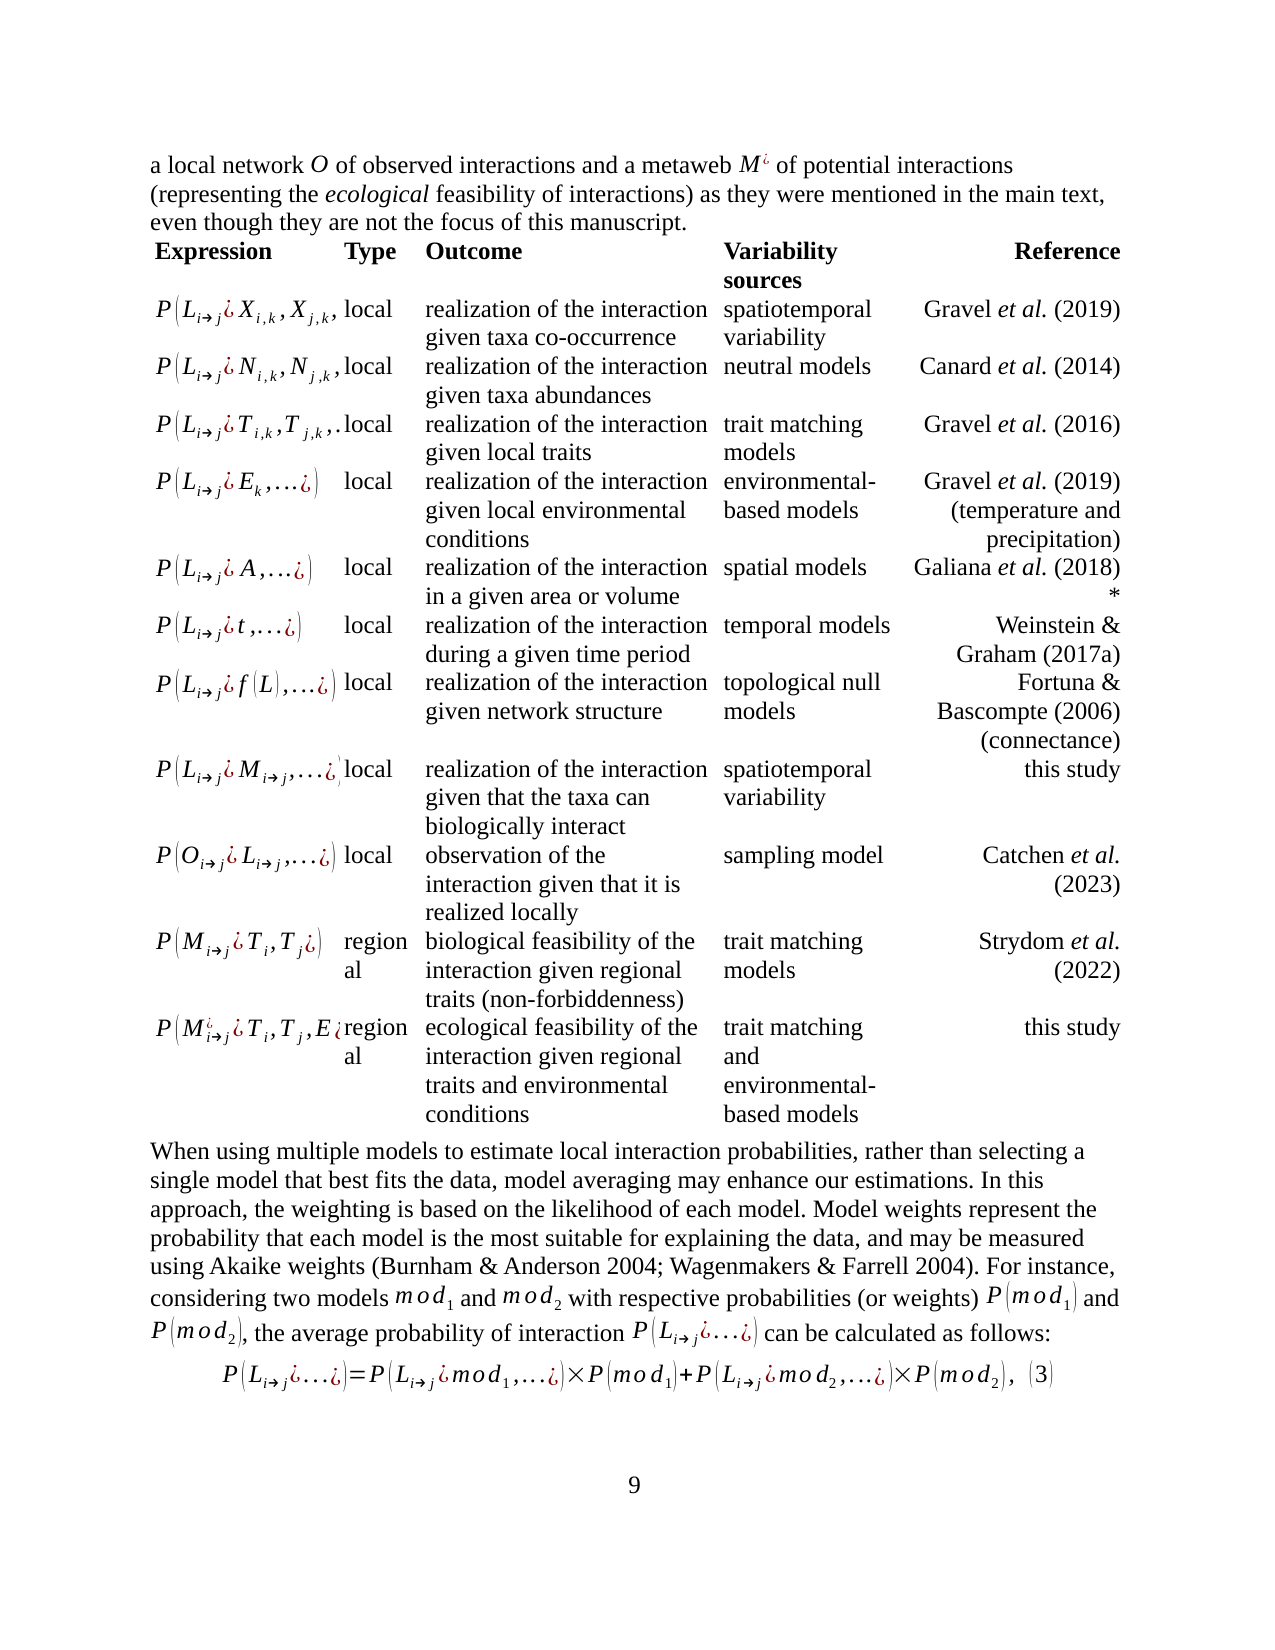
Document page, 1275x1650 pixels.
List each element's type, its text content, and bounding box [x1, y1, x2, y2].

table_cell [150, 610, 339, 667]
table_cell local [340, 668, 421, 754]
table_cell [150, 351, 339, 409]
table_cell spatiotemporal variability [719, 294, 908, 351]
table_cell [150, 668, 339, 754]
table_cell local [340, 294, 421, 351]
table_cell spatiotemporal variability [719, 754, 908, 840]
table_cell Catchen et al. (2023) [908, 840, 1125, 926]
table_cell local [340, 610, 421, 667]
table_cell [150, 294, 339, 351]
table_cell Strydom et al. (2022) [908, 926, 1125, 1012]
text a local network of observed interactions and a metaweb of potential interactions (representing the ecological feasibility of interactions) as they were mentioned in the main text, even though they are not the focus of this manuscript. [150, 150, 1125, 236]
table_cell realization of the interaction given taxa abundances [421, 351, 719, 409]
table_header Variability sources [719, 236, 908, 294]
table_cell neutral models [719, 351, 908, 409]
table_cell [150, 840, 339, 926]
table_header Reference [908, 236, 1125, 294]
table_cell Gravel et al. (2019) (temperature and precipitation) [908, 466, 1125, 552]
table_cell local [340, 409, 421, 466]
table_cell Canard et al. (2014) [908, 351, 1125, 409]
table_cell temporal models [719, 610, 908, 667]
table_cell trait matching and environmental-based models [719, 1013, 908, 1127]
table_cell trait matching models [719, 926, 908, 1012]
table_cell local [340, 553, 421, 610]
table_cell sampling model [719, 840, 908, 926]
table_cell local [340, 466, 421, 552]
table_cell local [340, 754, 421, 840]
table_cell Gravel et al. (2019) [908, 294, 1125, 351]
table_cell observation of the interaction given that it is realized locally [421, 840, 719, 926]
text When using multiple models to estimate local interaction probabilities, rather than selecting a single model that best fits the data, model averaging may enhance our estimations. In this approach, the weighting is based on the likelihood of each model. Model weights represent the probability that each model is the most suitable for explaining the data, and may be measured using Akaike weights (Burnham & Anderson 2004; Wagenmakers & Farrell 2004). For instance, considering two models and with respective probabilities (or weights) and , the average probability of interaction can be calculated as follows: [150, 1136, 1125, 1349]
table_cell biological feasibility of the interaction given regional traits (non-forbiddenness) [421, 926, 719, 1012]
table_cell realization of the interaction given network structure [421, 668, 719, 754]
table_cell Galiana et al. (2018) * [908, 553, 1125, 610]
table_cell spatial models [719, 553, 908, 610]
table_cell [150, 1013, 339, 1127]
table_cell Fortuna & Bascompte (2006) (connectance) [908, 668, 1125, 754]
table_cell [150, 553, 339, 610]
table_cell [150, 754, 339, 840]
table_cell Weinstein & Graham (2017a) [908, 610, 1125, 667]
table_cell [150, 466, 339, 552]
table_cell realization of the interaction given that the taxa can biologically interact [421, 754, 719, 840]
table_cell realization of the interaction in a given area or volume [421, 553, 719, 610]
table_header Expression [150, 236, 339, 294]
table_cell realization of the interaction given local traits [421, 409, 719, 466]
table_cell topological null models [719, 668, 908, 754]
table_cell regional [340, 1013, 421, 1127]
table_cell realization of the interaction given local environmental conditions [421, 466, 719, 552]
table_header Outcome [421, 236, 719, 294]
table_cell Gravel et al. (2016) [908, 409, 1125, 466]
table_cell local [340, 351, 421, 409]
table_cell [150, 926, 339, 1012]
table_cell this study [908, 754, 1125, 840]
table_cell trait matching models [719, 409, 908, 466]
table_cell ecological feasibility of the interaction given regional traits and environmental conditions [421, 1013, 719, 1127]
table_cell this study [908, 1013, 1125, 1127]
table_cell local [340, 840, 421, 926]
table_cell realization of the interaction given taxa co-occurrence [421, 294, 719, 351]
table_cell regional [340, 926, 421, 1012]
table_cell [150, 409, 339, 466]
table_header Type [340, 236, 421, 294]
table_cell environmental-based models [719, 466, 908, 552]
table_cell realization of the interaction during a given time period [421, 610, 719, 667]
